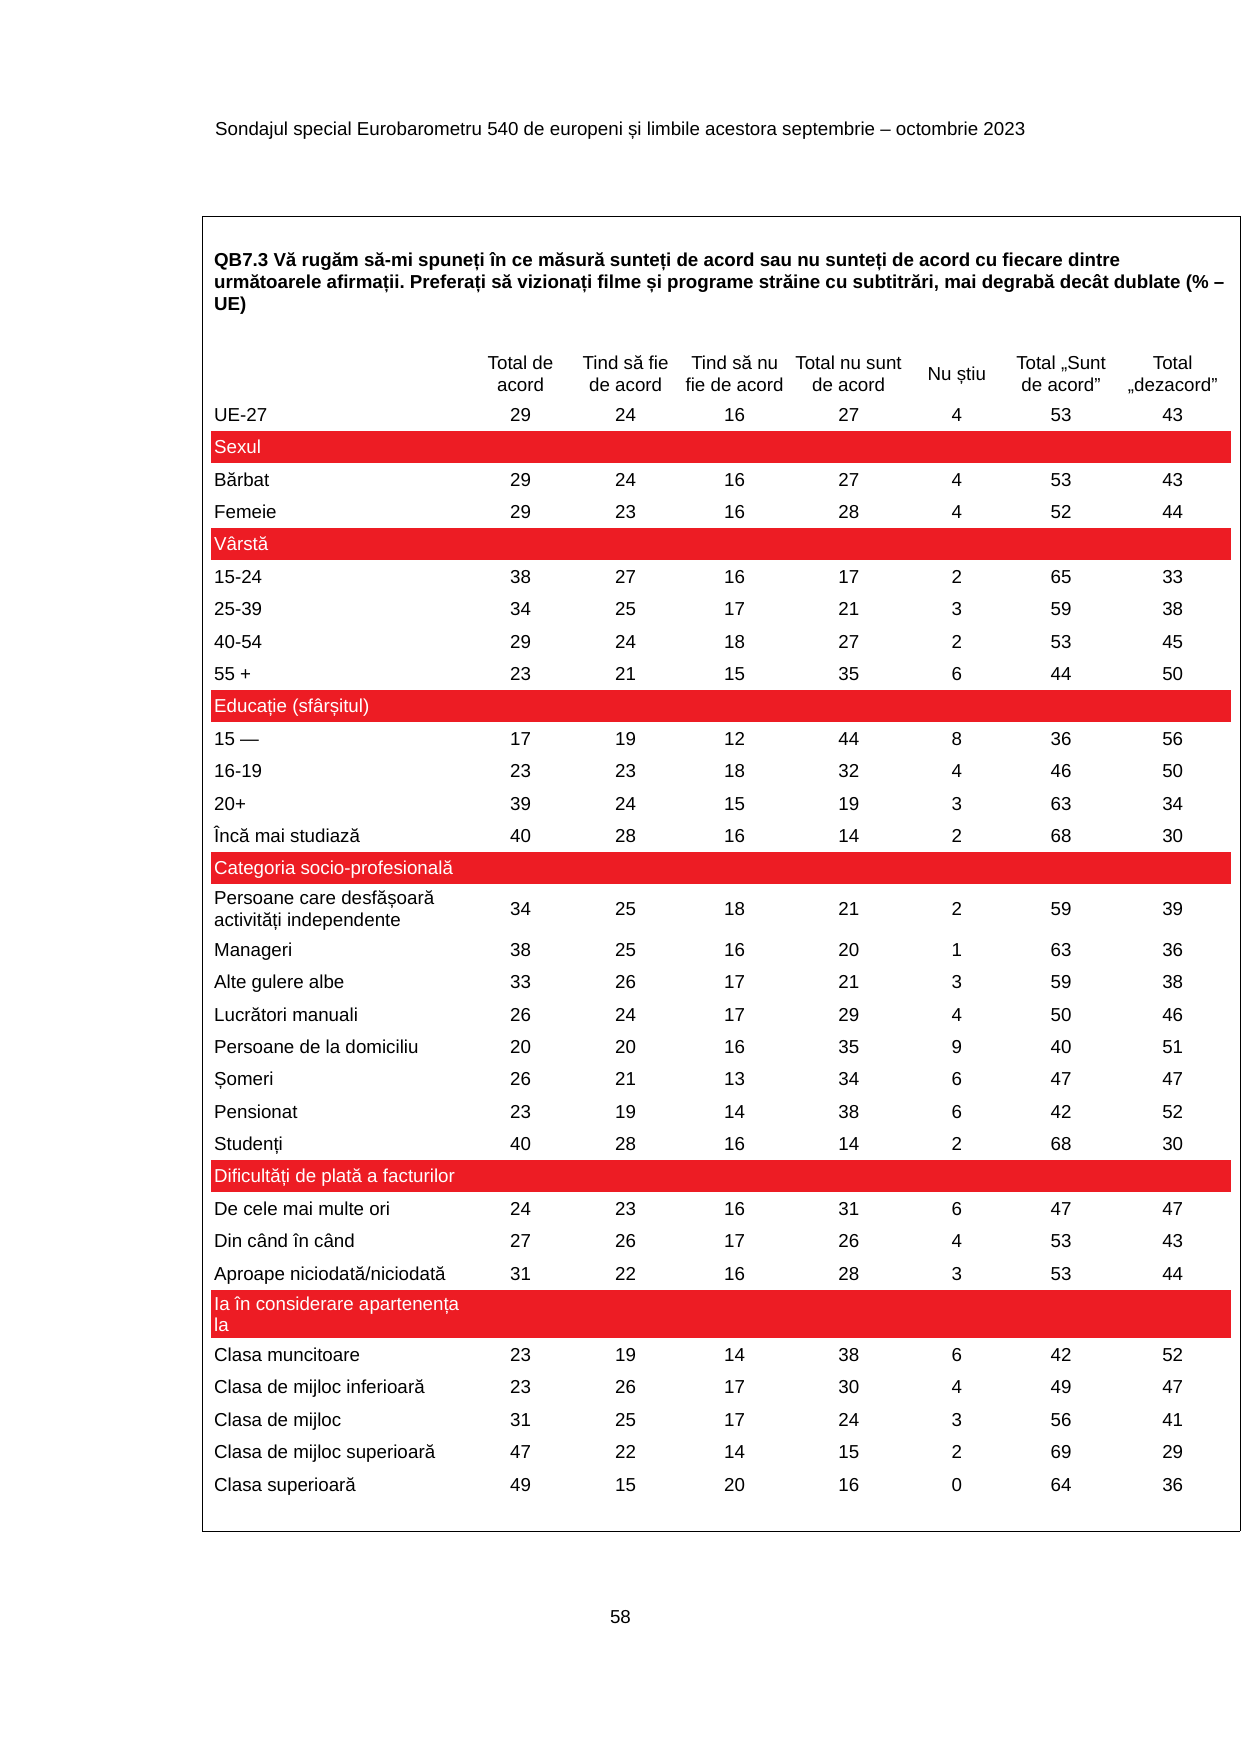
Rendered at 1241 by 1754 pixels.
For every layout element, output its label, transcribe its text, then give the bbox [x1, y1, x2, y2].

table_cell 29 [467, 463, 573, 495]
table_cell 23 [467, 1095, 573, 1127]
table_cell [1008, 1160, 1114, 1192]
table_cell 30 [1114, 819, 1231, 852]
table_cell [791, 852, 905, 884]
table_cell 20+ [211, 787, 467, 819]
table_cell Ia în considerare apartenența la [211, 1290, 467, 1338]
table_cell 65 [1008, 560, 1114, 593]
table_cell 45 [1114, 625, 1231, 657]
table_cell Total „Sunt de acord” [1008, 349, 1114, 398]
table_cell [677, 528, 791, 560]
table_cell [1114, 317, 1231, 349]
table_cell 3 [905, 966, 1008, 998]
table_cell Clasa de mijloc superioară [211, 1436, 467, 1468]
table_cell 1 [905, 933, 1008, 966]
table_cell Persoane care desfășoară activități independente [211, 884, 467, 933]
table_cell Clasa de mijloc inferioară [211, 1371, 467, 1403]
table_cell 27 [791, 463, 905, 495]
table_cell 17 [791, 560, 905, 593]
table_cell [573, 528, 677, 560]
table_cell 16 [677, 398, 791, 431]
table_cell 29 [467, 625, 573, 657]
table_cell 15 [791, 1436, 905, 1468]
table_cell 12 [677, 722, 791, 754]
table_cell 59 [1008, 593, 1114, 625]
table_cell Clasa muncitoare [211, 1339, 467, 1371]
table_cell [1114, 690, 1231, 722]
table_cell 24 [573, 463, 677, 495]
table_cell 21 [791, 593, 905, 625]
table_cell 8 [905, 722, 1008, 754]
table_cell 43 [1114, 398, 1231, 431]
table_cell [905, 528, 1008, 560]
table_cell 6 [905, 1095, 1008, 1127]
table_cell 59 [1008, 966, 1114, 998]
table_cell 15 [677, 787, 791, 819]
table_cell 23 [467, 1371, 573, 1403]
table_cell 46 [1114, 998, 1231, 1030]
table_cell Aproape niciodată/niciodată [211, 1257, 467, 1289]
table_cell 14 [677, 1436, 791, 1468]
table_cell 56 [1008, 1403, 1114, 1436]
table_cell Clasa superioară [211, 1468, 467, 1500]
table_cell 3 [905, 787, 1008, 819]
table_cell [677, 1290, 791, 1338]
table_cell 27 [467, 1225, 573, 1257]
table_cell 34 [467, 593, 573, 625]
table_cell 23 [467, 1339, 573, 1371]
table_cell 20 [791, 933, 905, 966]
table_cell [1114, 528, 1231, 560]
table_cell 44 [1008, 658, 1114, 690]
table_cell [791, 690, 905, 722]
table_cell 47 [1008, 1192, 1114, 1225]
table_cell 28 [791, 1257, 905, 1289]
table_cell 40 [467, 819, 573, 852]
table_cell 16 [677, 495, 791, 528]
table_cell 24 [467, 1192, 573, 1225]
table_cell 68 [1008, 819, 1114, 852]
table_cell 44 [791, 722, 905, 754]
table_cell 24 [573, 625, 677, 657]
table_cell 32 [791, 755, 905, 787]
table_cell [467, 528, 573, 560]
table_cell 16 [677, 1192, 791, 1225]
table_cell 17 [677, 1371, 791, 1403]
table_cell Șomeri [211, 1063, 467, 1095]
table_cell 16 [677, 1128, 791, 1160]
table_cell [467, 431, 573, 463]
table_cell 27 [791, 625, 905, 657]
table_cell Total „dezacord” [1114, 349, 1231, 398]
table_cell [791, 431, 905, 463]
table_cell 0 [905, 1468, 1008, 1500]
table_cell Femeie [211, 495, 467, 528]
table_cell Persoane de la domiciliu [211, 1030, 467, 1063]
table_cell 18 [677, 755, 791, 787]
table_cell 36 [1008, 722, 1114, 754]
table_cell 17 [677, 593, 791, 625]
table_cell [1008, 1290, 1114, 1338]
table_cell 69 [1008, 1436, 1114, 1468]
table_cell 24 [573, 398, 677, 431]
table_cell 19 [791, 787, 905, 819]
table_cell 19 [573, 722, 677, 754]
table_cell [467, 1290, 573, 1338]
table_cell [467, 852, 573, 884]
table_cell 28 [573, 1128, 677, 1160]
table_cell 20 [573, 1030, 677, 1063]
table_cell [905, 1160, 1008, 1192]
table_cell 39 [1114, 884, 1231, 933]
table_cell 40 [1008, 1030, 1114, 1063]
table_cell 4 [905, 398, 1008, 431]
table_cell Lucrători manuali [211, 998, 467, 1030]
table_cell 35 [791, 1030, 905, 1063]
table_cell 52 [1114, 1095, 1231, 1127]
table_cell 47 [1008, 1063, 1114, 1095]
table_cell 2 [905, 1128, 1008, 1160]
table_cell 53 [1008, 625, 1114, 657]
table_cell 44 [1114, 495, 1231, 528]
table_cell 17 [677, 1403, 791, 1436]
table_cell [1114, 431, 1231, 463]
table_cell 3 [905, 1403, 1008, 1436]
table_cell [1008, 690, 1114, 722]
table_cell 14 [791, 1128, 905, 1160]
table_cell 23 [573, 495, 677, 528]
table_cell 34 [467, 884, 573, 933]
table_cell Sexul [211, 431, 467, 463]
table_cell 64 [1008, 1468, 1114, 1500]
table_cell 25 [573, 593, 677, 625]
table_cell 52 [1008, 495, 1114, 528]
table_cell [1008, 431, 1114, 463]
table_cell [677, 431, 791, 463]
table_cell 31 [791, 1192, 905, 1225]
table_cell [905, 431, 1008, 463]
table_cell 22 [573, 1436, 677, 1468]
table_cell [1114, 1160, 1231, 1192]
table_cell 38 [791, 1339, 905, 1371]
table_cell 22 [573, 1257, 677, 1289]
table_cell [905, 1290, 1008, 1338]
table_cell [791, 317, 905, 349]
table_cell 33 [467, 966, 573, 998]
table_cell 51 [1114, 1030, 1231, 1063]
table_cell 28 [791, 495, 905, 528]
table_cell 14 [677, 1339, 791, 1371]
table_cell 2 [905, 625, 1008, 657]
table_cell [905, 317, 1008, 349]
table_cell 2 [905, 560, 1008, 593]
table_cell 47 [1114, 1371, 1231, 1403]
table_cell 16 [677, 819, 791, 852]
table_cell [573, 690, 677, 722]
table_cell 2 [905, 1436, 1008, 1468]
table_cell 16-19 [211, 755, 467, 787]
table_cell [791, 1290, 905, 1338]
table_cell De cele mai multe ori [211, 1192, 467, 1225]
table_cell 16 [677, 1257, 791, 1289]
table_cell [677, 852, 791, 884]
table_cell 15 [573, 1468, 677, 1500]
table_cell [467, 690, 573, 722]
table_cell Total de acord [467, 349, 573, 398]
table_cell 24 [573, 787, 677, 819]
table_cell 18 [677, 884, 791, 933]
table_cell 2 [905, 819, 1008, 852]
table_cell 4 [905, 463, 1008, 495]
table_cell 15-24 [211, 560, 467, 593]
table_cell 4 [905, 495, 1008, 528]
table_cell 17 [677, 966, 791, 998]
table_cell Vârstă [211, 528, 467, 560]
table_cell 30 [791, 1371, 905, 1403]
table_cell 16 [677, 560, 791, 593]
table_cell 3 [905, 1257, 1008, 1289]
table_cell 6 [905, 1339, 1008, 1371]
table_cell Tind să fie de acord [573, 349, 677, 398]
table_cell 23 [467, 755, 573, 787]
table_cell Studenți [211, 1128, 467, 1160]
table_cell 38 [791, 1095, 905, 1127]
table_cell 29 [1114, 1436, 1231, 1468]
table_cell 27 [573, 560, 677, 593]
table_cell 17 [677, 998, 791, 1030]
table_cell 53 [1008, 1225, 1114, 1257]
table_cell Manageri [211, 933, 467, 966]
table_cell Total nu sunt de acord [791, 349, 905, 398]
table_cell 26 [467, 1063, 573, 1095]
table_cell 38 [467, 933, 573, 966]
table_cell 23 [467, 658, 573, 690]
table_cell 16 [677, 933, 791, 966]
table_cell 25-39 [211, 593, 467, 625]
table_cell 63 [1008, 787, 1114, 819]
table_cell 35 [791, 658, 905, 690]
table_cell [467, 1160, 573, 1192]
table_cell 68 [1008, 1128, 1114, 1160]
table_cell 34 [1114, 787, 1231, 819]
table_cell Dificultăți de plată a facturilor [211, 1160, 467, 1192]
table_cell 4 [905, 1371, 1008, 1403]
table_cell 2 [905, 884, 1008, 933]
table_cell UE-27 [211, 398, 467, 431]
table_cell 3 [905, 593, 1008, 625]
table_cell 50 [1114, 755, 1231, 787]
table_cell [1008, 317, 1114, 349]
table_cell 38 [1114, 966, 1231, 998]
table_cell 53 [1008, 398, 1114, 431]
table_cell 21 [573, 1063, 677, 1095]
table_cell 53 [1008, 463, 1114, 495]
table_cell 56 [1114, 722, 1231, 754]
table_cell 34 [791, 1063, 905, 1095]
table_cell 38 [1114, 593, 1231, 625]
table_cell [211, 317, 467, 349]
table_cell 53 [1008, 1257, 1114, 1289]
table_cell Tind să nu fie de acord [677, 349, 791, 398]
table_cell [573, 1290, 677, 1338]
table_cell 40-54 [211, 625, 467, 657]
table_cell Pensionat [211, 1095, 467, 1127]
table_cell 42 [1008, 1095, 1114, 1127]
table_cell 23 [573, 755, 677, 787]
table_cell Din când în când [211, 1225, 467, 1257]
table_cell 47 [1114, 1192, 1231, 1225]
table_cell 21 [791, 884, 905, 933]
table_cell [791, 1160, 905, 1192]
table_cell 14 [791, 819, 905, 852]
table_cell 16 [677, 463, 791, 495]
table_cell Alte gulere albe [211, 966, 467, 998]
table_cell [1114, 852, 1231, 884]
table_cell 38 [467, 560, 573, 593]
table_cell [573, 317, 677, 349]
table_cell [677, 1160, 791, 1192]
table_cell 26 [573, 966, 677, 998]
table_cell 41 [1114, 1403, 1231, 1436]
table_cell Clasa de mijloc [211, 1403, 467, 1436]
table_cell [573, 431, 677, 463]
table_cell 40 [467, 1128, 573, 1160]
table_cell Categoria socio-profesională [211, 852, 467, 884]
table_cell 29 [467, 495, 573, 528]
table_cell [677, 690, 791, 722]
table_cell 9 [905, 1030, 1008, 1063]
table_cell 21 [573, 658, 677, 690]
table_cell 14 [677, 1095, 791, 1127]
table_cell 24 [791, 1403, 905, 1436]
table_cell 36 [1114, 933, 1231, 966]
table_cell 55 + [211, 658, 467, 690]
table_cell 36 [1114, 1468, 1231, 1500]
table_cell Încă mai studiază [211, 819, 467, 852]
table_cell 21 [791, 966, 905, 998]
table_cell 13 [677, 1063, 791, 1095]
table_cell 30 [1114, 1128, 1231, 1160]
table_header QB7.3 Vă rugăm să-mi spuneți în ce măsură sunteți de acord sau nu sunteți de acord cu fiecare dintre următoarele afirmații. Preferați să vizionați filme și programe străine cu subtitrări, mai degrabă decât dublate (% – UE) [211, 246, 1231, 317]
table_cell 49 [1008, 1371, 1114, 1403]
table_cell Educație (sfârșitul) [211, 690, 467, 722]
table_cell 4 [905, 998, 1008, 1030]
table_cell 17 [467, 722, 573, 754]
table_cell Bărbat [211, 463, 467, 495]
table_cell 43 [1114, 463, 1231, 495]
table_cell [573, 1160, 677, 1192]
table_cell 20 [677, 1468, 791, 1500]
table_cell [1008, 852, 1114, 884]
table_cell 6 [905, 1192, 1008, 1225]
table_cell 28 [573, 819, 677, 852]
table_cell 25 [573, 933, 677, 966]
table_cell 24 [573, 998, 677, 1030]
table_cell [1114, 1290, 1231, 1338]
table_cell Nu știu [905, 349, 1008, 398]
table_cell 59 [1008, 884, 1114, 933]
table_cell 26 [467, 998, 573, 1030]
table_cell 33 [1114, 560, 1231, 593]
table_cell 26 [573, 1225, 677, 1257]
table_cell 50 [1114, 658, 1231, 690]
table_cell 29 [467, 398, 573, 431]
table_cell 19 [573, 1095, 677, 1127]
table_cell [573, 852, 677, 884]
table_cell 47 [467, 1436, 573, 1468]
table_cell 23 [573, 1192, 677, 1225]
table_cell 6 [905, 1063, 1008, 1095]
table_cell 50 [1008, 998, 1114, 1030]
table_cell 26 [573, 1371, 677, 1403]
table_cell [677, 317, 791, 349]
table_cell 4 [905, 1225, 1008, 1257]
table_cell 39 [467, 787, 573, 819]
table_cell 15 [677, 658, 791, 690]
table_cell 15 — [211, 722, 467, 754]
table_cell 19 [573, 1339, 677, 1371]
table_cell 16 [677, 1030, 791, 1063]
table_cell 29 [791, 998, 905, 1030]
table_cell 46 [1008, 755, 1114, 787]
table_cell 18 [677, 625, 791, 657]
table_cell 43 [1114, 1225, 1231, 1257]
table_cell [211, 349, 467, 398]
table_cell 25 [573, 884, 677, 933]
table_cell 31 [467, 1403, 573, 1436]
table_cell 31 [467, 1257, 573, 1289]
table_cell 4 [905, 755, 1008, 787]
table_cell 6 [905, 658, 1008, 690]
table_cell 20 [467, 1030, 573, 1063]
table_cell 49 [467, 1468, 573, 1500]
table_cell 16 [791, 1468, 905, 1500]
table_cell [1008, 528, 1114, 560]
table_cell 42 [1008, 1339, 1114, 1371]
table_cell 63 [1008, 933, 1114, 966]
table_cell 26 [791, 1225, 905, 1257]
table_cell 17 [677, 1225, 791, 1257]
table_cell [791, 528, 905, 560]
table_cell [905, 690, 1008, 722]
table_cell 27 [791, 398, 905, 431]
table_cell 52 [1114, 1339, 1231, 1371]
table_cell [905, 852, 1008, 884]
table_cell 47 [1114, 1063, 1231, 1095]
table_cell [467, 317, 573, 349]
table_cell 25 [573, 1403, 677, 1436]
table_cell 44 [1114, 1257, 1231, 1289]
